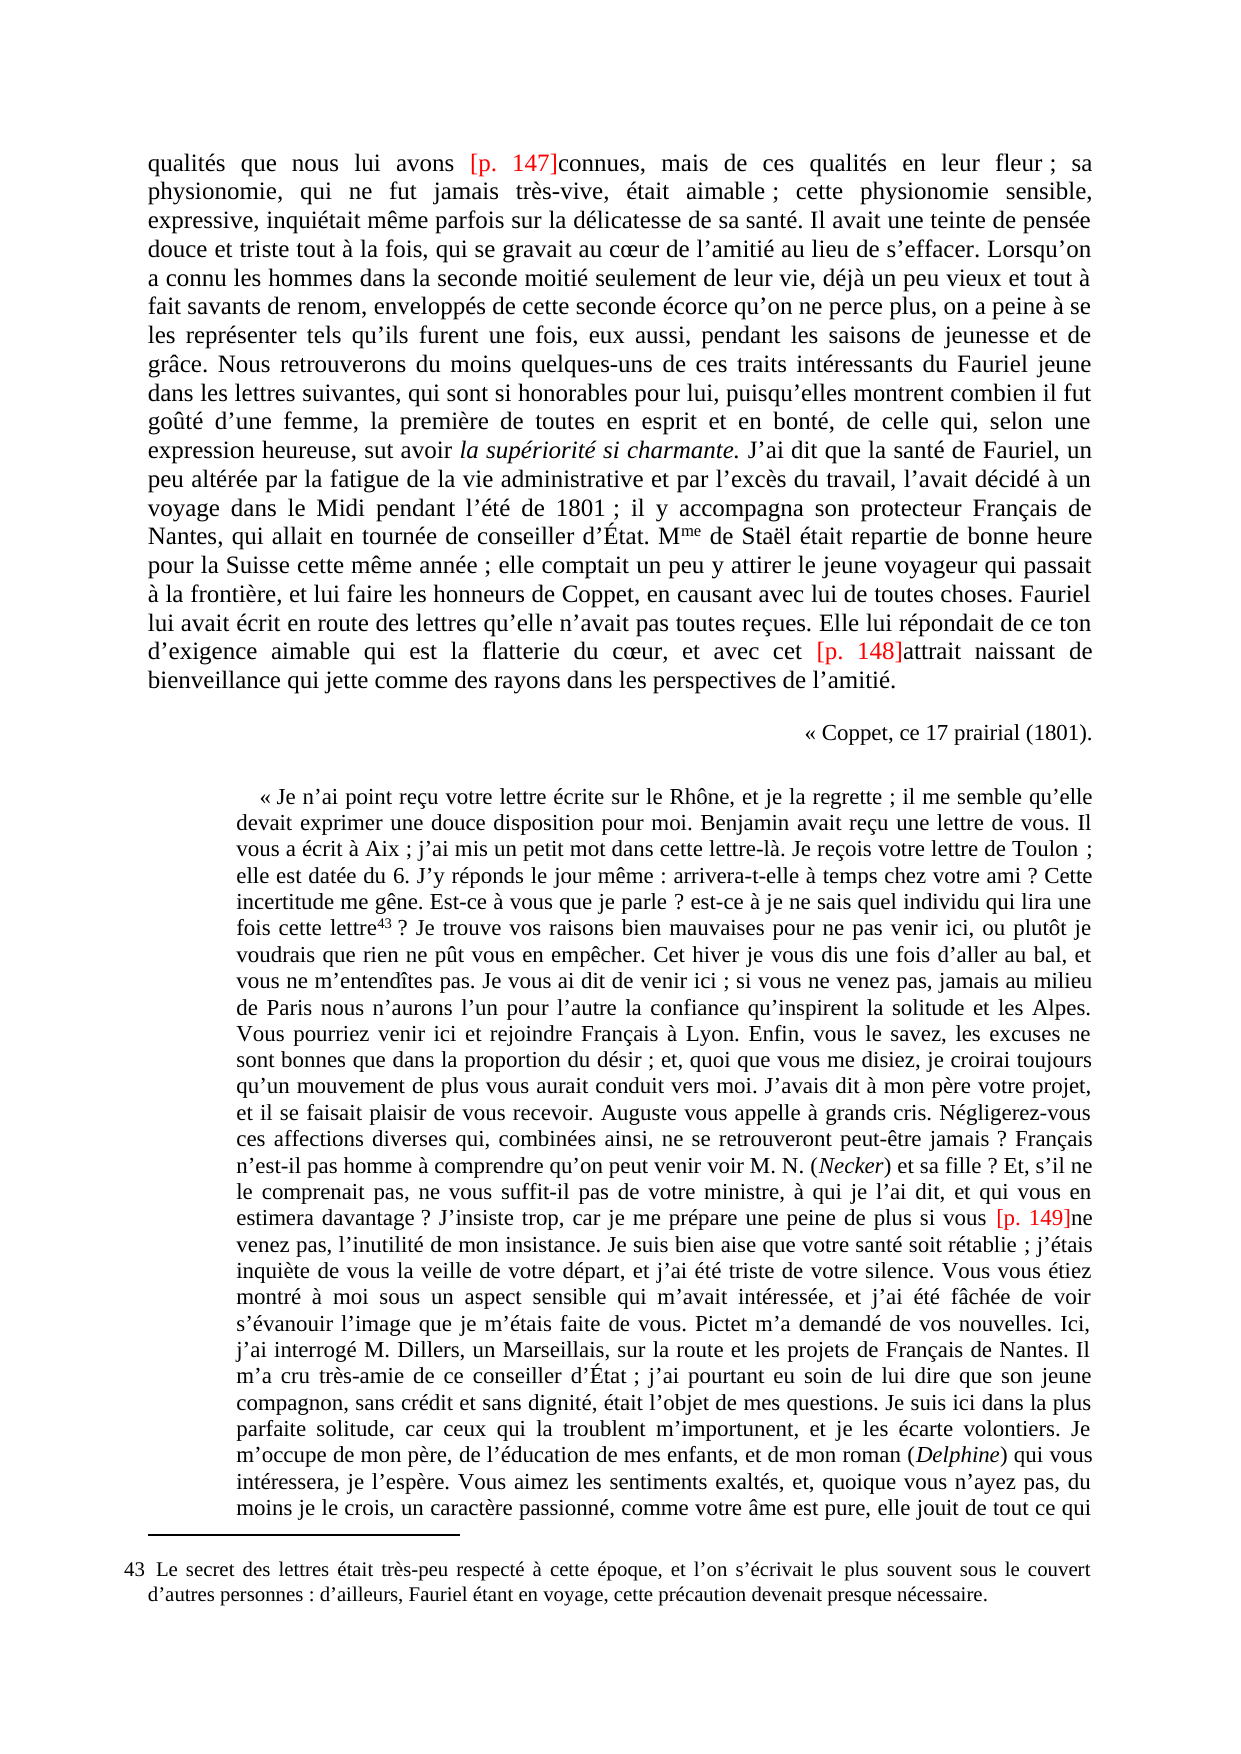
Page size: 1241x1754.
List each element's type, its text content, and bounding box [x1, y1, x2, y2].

text « Je n’ai point reçu votre lettre écrite sur le Rhône, et je la regrette ; il me semble qu’elle devait exprimer une douce disposition pour moi. Benjamin avait reçu une lettre de vous. Il vous a écrit à Aix ; j’ai mis un petit mot dans cette lettre-là. Je reçois votre lettre de Toulon ; elle est datée du 6. J’y réponds le jour même : arrivera-t-elle à temps chez votre ami ? Cette incertitude me gêne. Est-ce à vous que je parle ? est-ce à je ne sais quel individu qui lira une fois cette lettre ? Je trouve vos raisons bien mauvaises pour ne pas venir ici, ou plutôt je voudrais que rien ne pût vous en empêcher. Cet hiver je vous dis une fois d’aller au bal, et vous ne m’entendîtes pas. Je vous ai dit de venir ici ; si vous ne venez pas, jamais au milieu de Paris nous n’aurons l’un pour l’autre la confiance qu’inspirent la solitude et les Alpes. Vous pourriez venir ici et rejoindre Français à Lyon. Enfin, vous le savez, les excuses ne sont bonnes que dans la proportion du désir ; et, quoi que vous me disiez, je croirai toujours qu’un mouvement de plus vous aurait conduit vers moi. J’avais dit à mon père votre projet, et il se faisait plaisir de vous recevoir. Auguste vous appelle à grands cris. Négligerez-vous ces affections diverses qui, combinées ainsi, ne se retrouveront peut-être jamais ? Français n’est-il pas homme à comprendre qu’on peut venir voir M. N. (Necker) et sa fille ? Et, s’il ne le comprenait pas, ne vous suffit-il pas de votre ministre, à qui je l’ai dit, et qui vous en estimera davantage ? J’insiste trop, car je me prépare une peine de plus si vous [p. 149]ne venez pas, l’inutilité de mon insistance. Je suis bien aise que votre santé soit rétablie ; j’étais inquiète de vous la veille de votre départ, et j’ai été triste de votre silence. Vous vous étiez montré à moi sous un aspect sensible qui m’avait intéressée, et j’ai été fâchée de voir s’évanouir l’image que je m’étais faite de vous. Pictet m’a demandé de vos nouvelles. Ici, j’ai interrogé M. Dillers, un Marseillais, sur la route et les projets de Français de Nantes. Il m’a cru très-amie de ce conseiller d’État ; j’ai pourtant eu soin de lui dire que son jeune compagnon, sans crédit et sans dignité, était l’objet de mes questions. Je suis ici dans la plus parfaite solitude, car ceux qui la troublent m’importunent, et je les écarte volontiers. Je m’occupe de mon père, de l’éducation de mes enfants, et de mon roman (Delphine) qui vous intéressera, je l’espère. Vous aimez les sentiments exaltés, et, quoique vous n’ayez pas, du moins je le crois, un caractère passionné, comme votre âme est pure, elle jouit de tout ce qui [236, 783, 1093, 1521]
text Le secret des lettres était très-peu respecté à cette époque, et l’on s’écrivait le plus souvent sous le couvert d’autres personnes : d’ailleurs, Fauriel étant en voyage, cette précaution devenait presque nécessaire. [124, 1556, 1093, 1606]
text qualités que nous lui avons [p. 147]connues, mais de ces qualités en leur fleur ; sa physionomie, qui ne fut jamais très-vive, était aimable ; cette physionomie sensible, expressive, inquiétait même parfois sur la délicatesse de sa santé. Il avait une teinte de pensée douce et triste tout à la fois, qui se gravait au cœur de l’amitié au lieu de s’effacer. Lorsqu’on a connu les hommes dans la seconde moitié seulement de leur vie, déjà un peu vieux et tout à fait savants de renom, enveloppés de cette seconde écorce qu’on ne perce plus, on a peine à se les représenter tels qu’ils furent une fois, eux aussi, pendant les saisons de jeunesse et de grâce. Nous retrouverons du moins quelques-uns de ces traits intéressants du Fauriel jeune dans les lettres suivantes, qui sont si honorables pour lui, puisqu’elles montrent combien il fut goûté d’une femme, la première de toutes en esprit et en bonté, de celle qui, selon une expression heureuse, sut avoir la supériorité si charmante. J’ai dit que la santé de Fauriel, un peu altérée par la fatigue de la vie administrative et par l’excès du travail, l’avait décidé à un voyage dans le Midi pendant l’été de 1801 ; il y accompagna son protecteur Français de Nantes, qui allait en tournée de conseiller d’État. Mme de Staël était repartie de bonne heure pour la Suisse cette même année ; elle comptait un peu y attirer le jeune voyageur qui passait à la frontière, et lui faire les honneurs de Coppet, en causant avec lui de toutes choses. Fauriel lui avait écrit en route des lettres qu’elle n’avait pas toutes reçues. Elle lui répondait de ce ton d’exigence aimable qui est la flatterie du cœur, et avec cet [p. 148]attrait naissant de bienveillance qui jette comme des rayons dans les perspectives de l’amitié. [148, 148, 1093, 694]
text « Coppet, ce 17 prairial (1801). [148, 719, 1093, 745]
